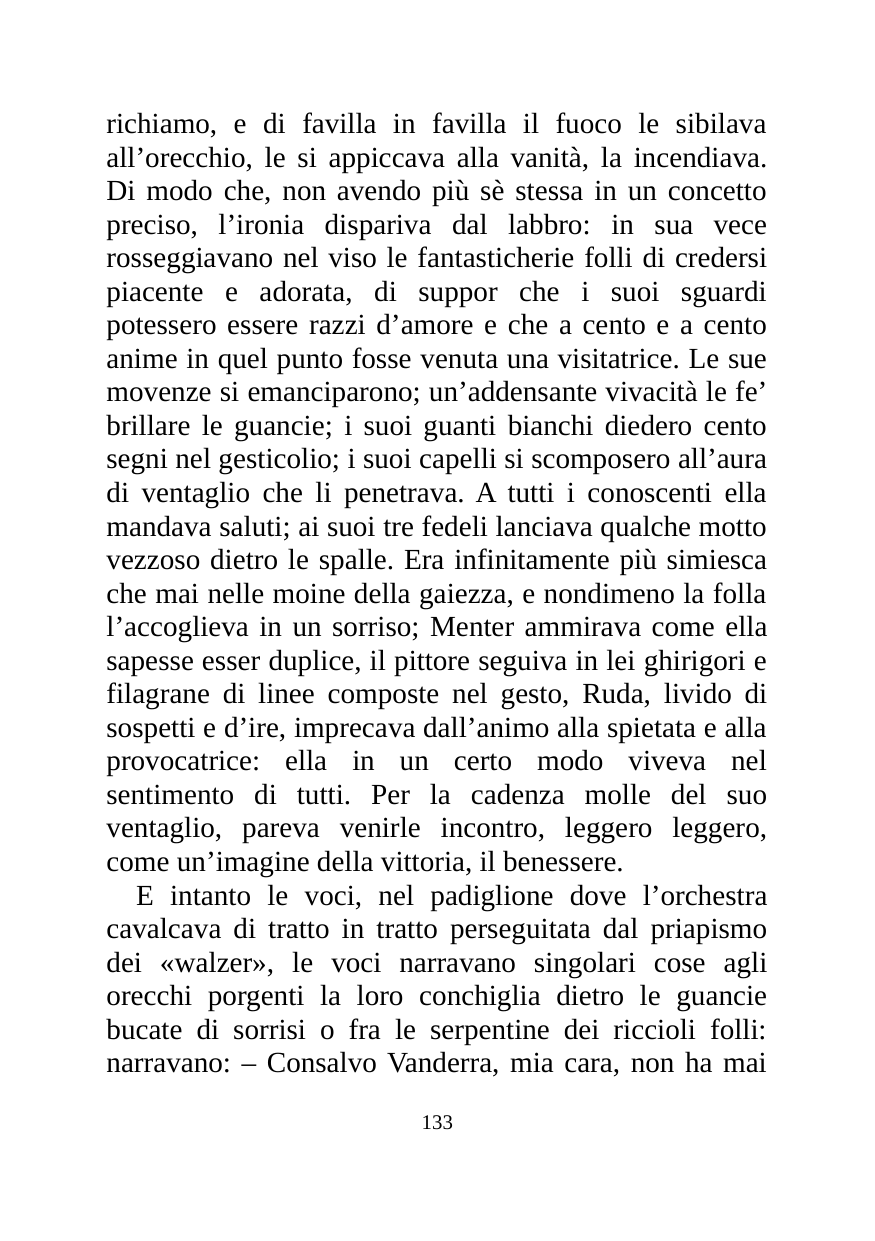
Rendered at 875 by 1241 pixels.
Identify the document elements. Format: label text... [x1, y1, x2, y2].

text E intanto le voci, nel padiglione dove l’orchestra cavalcava di tratto in tratto perseguitata dal priapismo dei «walzer», le voci narravano singolari cose agli orecchi porgenti la loro conchiglia dietro le guancie bucate di sorrisi o fra le serpentine dei riccioli folli: narravano: – Consalvo Vanderra, mia cara, non ha mai [106, 878, 768, 1079]
text richiamo, e di favilla in favilla il fuoco le sibilava all’orecchio, le si appiccava alla vanità, la incendiava. Di modo che, non avendo più sè stessa in un concetto preciso, l’ironia dispariva dal labbro: in sua vece rosseggiavano nel viso le fantasticherie folli di credersi piacente e adorata, di suppor che i suoi sguardi potessero essere razzi d’amore e che a cento e a cento anime in quel punto fosse venuta una visitatrice. Le sue movenze si emanciparono; un’addensante vivacità le fe’ brillare le guancie; i suoi guanti bianchi diedero cento segni nel gesticolio; i suoi capelli si scomposero all’aura di ventaglio che li penetrava. A tutti i conoscenti ella mandava saluti; ai suoi tre fedeli lanciava qualche motto vezzoso dietro le spalle. Era infinitamente più simiesca che mai nelle moine della gaiezza, e nondimeno la folla l’accoglieva in un sorriso; Menter ammirava come ella sapesse esser duplice, il pittore seguiva in lei ghirigori e filagrane di linee composte nel gesto, Ruda, livido di sospetti e d’ire, imprecava dall’animo alla spietata e alla provocatrice: ella in un certo modo viveva nel sentimento di tutti. Per la cadenza molle del suo ventaglio, pareva venirle incontro, leggero leggero, come un’imagine della vittoria, il benessere. [106, 106, 768, 878]
